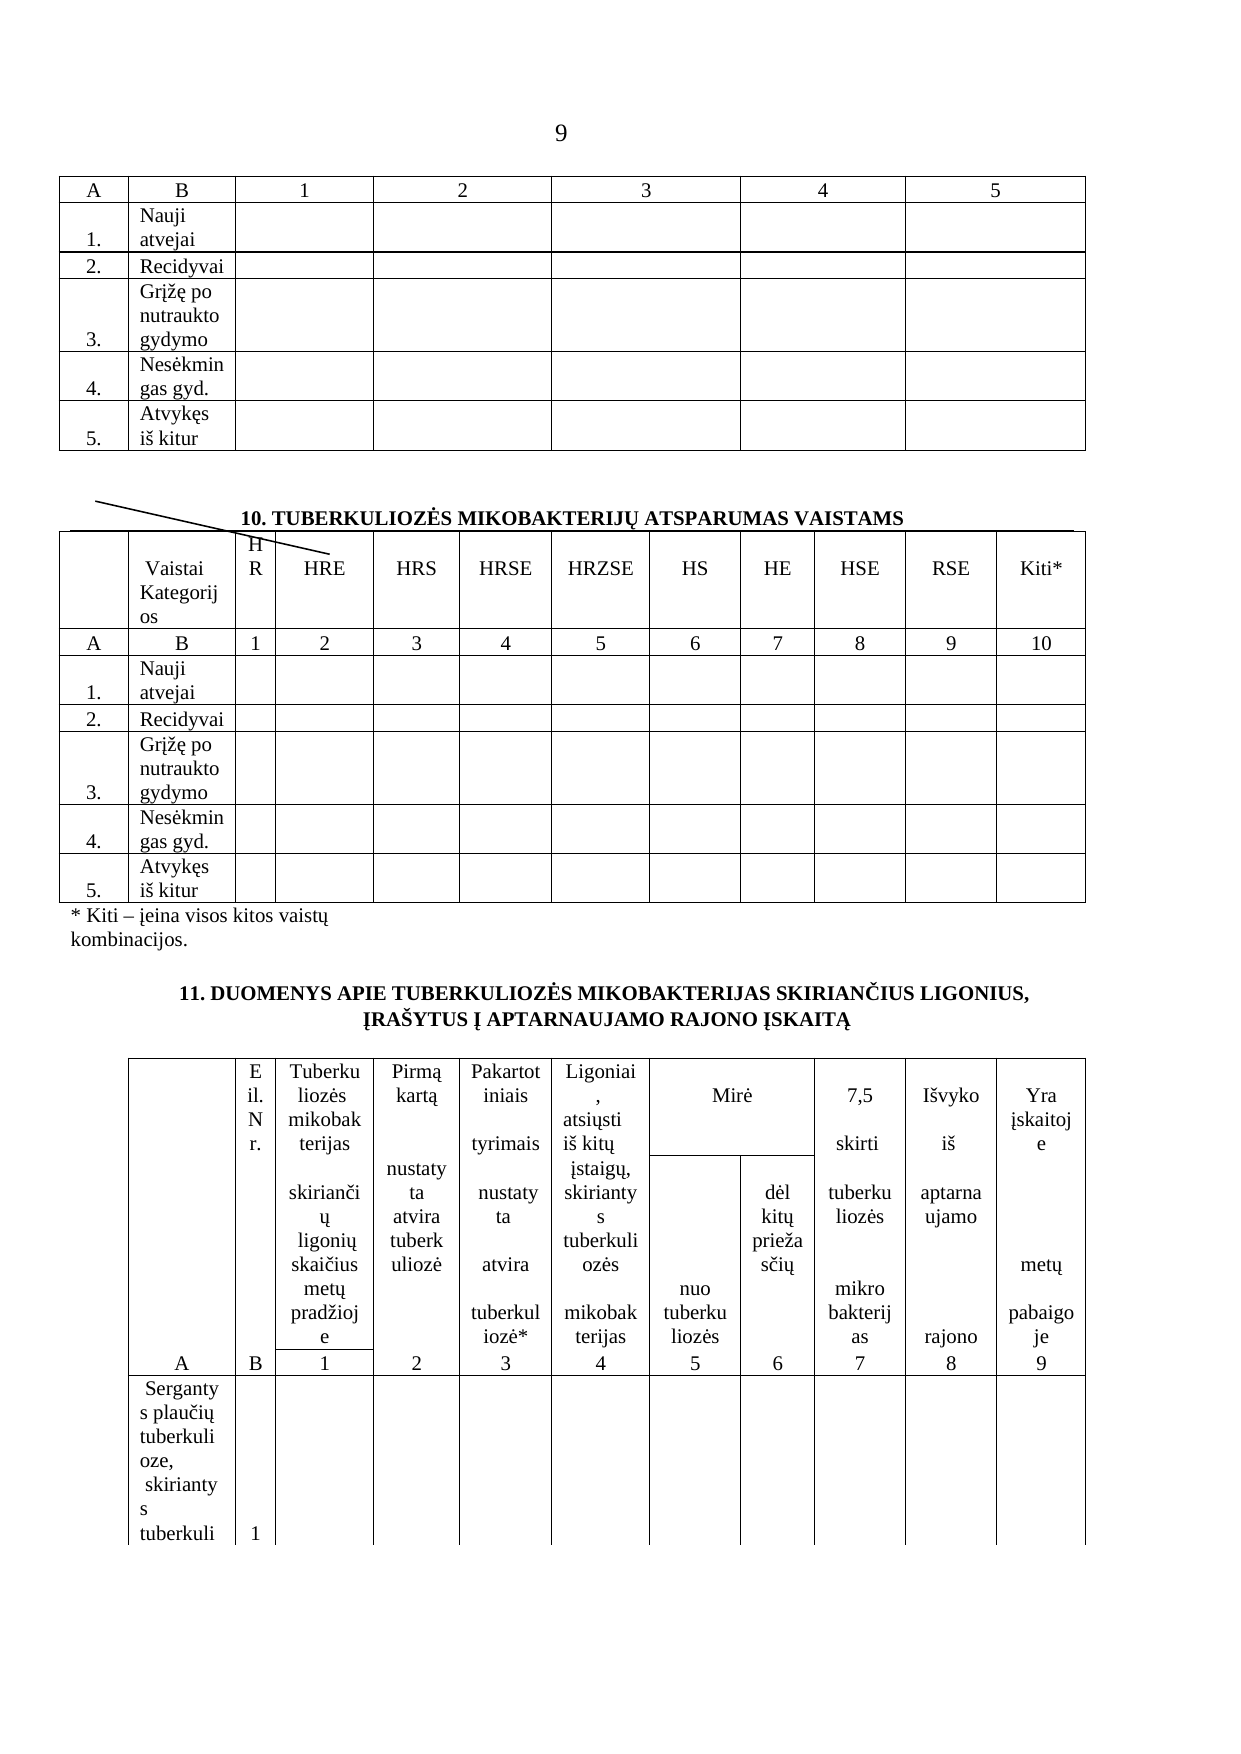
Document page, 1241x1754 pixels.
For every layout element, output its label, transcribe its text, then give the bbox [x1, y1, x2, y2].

table_cell [460, 1031, 552, 1058]
table_cell [650, 656, 740, 704]
table_cell pabaigoje [997, 1276, 1085, 1348]
table_cell HR [252, 538, 259, 544]
table_cell 4 [741, 177, 905, 202]
table_cell [460, 705, 551, 731]
table_cell HS [650, 532, 740, 580]
table_cell Sergantys plaučių tuberkulioze, [129, 1376, 235, 1472]
table_cell [374, 580, 459, 628]
table_cell 5. [60, 854, 128, 902]
table_cell Recidyvai [129, 705, 235, 731]
table_cell [59, 978, 128, 1004]
table_cell atvira [460, 1228, 551, 1276]
table_cell [650, 203, 740, 251]
table_cell dėl kitų [741, 1156, 814, 1228]
table_cell [552, 705, 649, 731]
table_cell [552, 279, 649, 351]
table_cell [815, 705, 905, 731]
table_cell [276, 1376, 373, 1472]
table_cell A [60, 629, 128, 655]
table_cell [650, 1031, 740, 1058]
table_cell [552, 1376, 649, 1472]
table_cell 1 [236, 629, 275, 655]
table_cell tuberkuliozės [552, 1228, 649, 1276]
table_cell [59, 1472, 128, 1544]
table_cell Yra [997, 1059, 1085, 1107]
table_cell [236, 1376, 275, 1472]
table_cell Nauji atvejai [129, 656, 235, 704]
table_cell 6 [741, 1349, 814, 1375]
table_cell iš [906, 1107, 996, 1155]
table_cell [374, 279, 459, 351]
table_cell [60, 580, 128, 628]
table_cell HE [741, 532, 814, 580]
table_cell [741, 352, 814, 400]
table_cell Nesėkmingas gyd. [129, 352, 235, 400]
table_cell [235, 951, 276, 978]
table_cell [906, 203, 997, 251]
table_cell [906, 401, 997, 449]
table_cell [374, 1472, 459, 1544]
table_cell [236, 805, 275, 853]
table_cell įskaitoje [997, 1107, 1085, 1155]
table_cell B [236, 1349, 275, 1375]
table_cell [906, 1472, 996, 1544]
table_cell nustatyta [460, 1155, 551, 1228]
table_cell [905, 951, 997, 978]
table_cell [460, 401, 551, 449]
table_cell skiriantys tuberkuli [129, 1472, 235, 1544]
table_cell [740, 903, 814, 951]
table_cell [460, 352, 551, 400]
table_cell mikro bakterijas [815, 1228, 905, 1348]
table_cell [650, 732, 740, 804]
table_cell [552, 1031, 649, 1058]
table_cell HR [236, 535, 275, 580]
table_cell Mirė [650, 1059, 814, 1107]
table_cell [741, 401, 814, 449]
table_cell tuberkuliozės [815, 1155, 905, 1228]
table_cell tuberkuliozė* [460, 1276, 551, 1348]
table_cell HRS [374, 532, 459, 580]
table_cell [374, 854, 459, 902]
table_cell [276, 1031, 373, 1058]
table_cell [374, 1107, 459, 1155]
table_cell [236, 580, 275, 628]
table_cell HRSE [460, 532, 551, 580]
table_cell 5 [906, 177, 1085, 202]
table_cell [815, 854, 905, 902]
table_cell [236, 1155, 275, 1228]
table_cell [997, 253, 1085, 278]
table_cell [814, 253, 905, 278]
table_cell [59, 475, 1086, 531]
table_cell [741, 1276, 814, 1348]
table_cell [236, 1228, 275, 1276]
table_cell [997, 656, 1085, 704]
table_cell A [129, 1349, 235, 1375]
table_cell [906, 705, 996, 731]
table_cell nuo tuberkuliozės [650, 1156, 740, 1348]
table_cell [374, 951, 459, 978]
table_cell [276, 451, 373, 474]
table_cell [906, 352, 997, 400]
table_cell [552, 854, 649, 902]
table_cell [374, 1276, 459, 1348]
table_cell * Kiti – įeina visos kitos vaistų kombinacijos. [59, 903, 373, 951]
table_cell [815, 580, 905, 628]
table_cell [814, 352, 905, 400]
table_cell rajono [906, 1276, 996, 1348]
table_cell 7 [741, 629, 814, 655]
table_cell [997, 951, 1086, 978]
table_cell Kategorijos [129, 580, 235, 628]
table_cell [650, 951, 740, 978]
table_cell [741, 705, 814, 731]
table_cell Ligoniai, [552, 1059, 649, 1107]
table_cell metų pradžioje [276, 1276, 373, 1348]
table_cell [374, 705, 459, 731]
table_cell metų [997, 1228, 1085, 1276]
table_cell skiriančių [276, 1155, 373, 1228]
table_cell [552, 401, 649, 449]
table_cell [906, 1228, 996, 1276]
table_cell [128, 451, 235, 474]
table_cell [276, 732, 373, 804]
table_cell [552, 580, 649, 628]
table_cell [650, 352, 740, 400]
table_cell 4. [60, 805, 128, 853]
table_cell [997, 451, 1086, 474]
table_cell [906, 279, 997, 351]
table_cell [740, 1107, 814, 1155]
table_cell 7,5 [815, 1059, 905, 1107]
table_cell [276, 253, 373, 278]
table_cell mikobakterijas [276, 1107, 373, 1155]
table_cell ĮRAŠYTUS Į APTARNAUJAMO RAJONO ĮSKAITĄ [128, 1005, 1086, 1031]
table_cell [997, 1376, 1085, 1472]
table_cell Atvykęs iš kitur [129, 854, 235, 902]
table_cell [59, 1031, 128, 1058]
table_cell [997, 1155, 1085, 1228]
table_cell [276, 951, 373, 978]
table_cell [59, 451, 128, 474]
table_cell 1 [236, 177, 373, 202]
table_cell 1. [60, 203, 128, 251]
table_cell [741, 854, 814, 902]
table_cell [59, 1375, 128, 1472]
table_cell [650, 1376, 740, 1472]
table_cell [997, 203, 1085, 251]
table_cell [128, 1031, 235, 1058]
table_cell [276, 656, 373, 704]
table_cell [997, 903, 1086, 951]
table_cell 5. [60, 401, 128, 449]
table_cell [59, 1228, 128, 1276]
table_cell 2. [60, 705, 128, 731]
table_cell 3 [374, 629, 459, 655]
table_cell [814, 401, 905, 449]
table_cell [906, 1376, 996, 1472]
table_cell [374, 352, 459, 400]
table_cell HRZSE [552, 532, 649, 580]
table_cell [552, 203, 649, 251]
table_cell [741, 732, 814, 804]
table_cell 5 [552, 629, 649, 655]
table_cell [460, 253, 551, 278]
table_cell [650, 253, 740, 278]
table_cell [814, 903, 905, 951]
table_cell [906, 854, 996, 902]
table_cell [552, 805, 649, 853]
table_cell [997, 854, 1085, 902]
table_cell [814, 451, 905, 474]
table_cell [814, 1031, 905, 1058]
table_cell [129, 1228, 235, 1276]
table_cell [59, 1276, 128, 1348]
table_cell 1 [236, 1472, 275, 1544]
table_cell [460, 805, 551, 853]
table_cell Nr. [236, 1107, 275, 1155]
table_cell [741, 656, 814, 704]
table_cell [374, 1031, 459, 1058]
table_cell [460, 1376, 551, 1472]
table_cell [650, 1472, 740, 1544]
table_cell [374, 203, 459, 251]
table_cell [650, 805, 740, 853]
table_cell 8 [906, 1349, 996, 1375]
table_cell [374, 805, 459, 853]
table_cell RSE [906, 532, 996, 580]
table_cell [276, 203, 373, 251]
table_cell 11. DUOMENYS APIE TUBERKULIOZĖS MIKOBAKTERIJAS SKIRIANČIUS LIGONIUS, [128, 978, 1086, 1004]
table_cell [276, 705, 373, 731]
table_cell [59, 1107, 128, 1155]
table_cell [552, 903, 649, 951]
table_cell HR [240, 532, 275, 540]
table_cell [650, 1107, 740, 1155]
table_cell [741, 1376, 814, 1472]
table_cell Pakartotiniais [460, 1059, 551, 1107]
table_cell 9 [997, 1349, 1085, 1375]
table_cell [906, 580, 996, 628]
table_cell Nauji atvejai [129, 203, 235, 251]
table_cell [997, 1031, 1086, 1058]
table_cell [276, 352, 373, 400]
table_cell Recidyvai [129, 253, 235, 278]
table_cell [374, 253, 459, 278]
table_cell [740, 1031, 814, 1058]
table_cell [650, 451, 740, 474]
table_cell [906, 656, 996, 704]
table_cell 10 [997, 629, 1085, 655]
table_cell 4. [60, 352, 128, 400]
table_cell [905, 903, 997, 951]
table_cell [741, 805, 814, 853]
table_cell [236, 279, 276, 351]
table_cell 8 [815, 629, 905, 655]
table_cell 1. [60, 656, 128, 704]
table_cell B [129, 177, 235, 202]
table_cell [236, 253, 276, 278]
table_cell [236, 1276, 275, 1348]
table_cell Grįžę po nutraukto gydymo [129, 279, 235, 351]
table_cell [552, 1472, 649, 1544]
table_cell [460, 279, 551, 351]
table_cell 3 [460, 1349, 551, 1375]
table_cell B [129, 629, 235, 655]
table_cell Grįžę po nutraukto gydymo [129, 732, 235, 804]
table_cell Pirmą kartą [374, 1059, 459, 1107]
table_cell [59, 1005, 128, 1031]
table_cell [906, 253, 997, 278]
table_cell [552, 253, 649, 278]
table_cell [997, 580, 1085, 628]
table_cell [59, 1058, 128, 1107]
table_cell [59, 951, 128, 978]
table_cell [374, 903, 459, 951]
table_cell [276, 854, 373, 902]
table_cell [276, 401, 373, 449]
table_cell 5 [650, 1349, 740, 1375]
table_cell [59, 1349, 128, 1375]
table_cell mikobakterijas [552, 1276, 649, 1348]
table_cell [460, 1472, 551, 1544]
table_cell [276, 1472, 373, 1544]
table_cell A [60, 177, 128, 202]
table_cell 2. [60, 253, 128, 278]
table_cell Išvyko [906, 1059, 996, 1107]
table_cell [741, 580, 814, 628]
table_cell [815, 1472, 905, 1544]
table_cell skirti [815, 1107, 905, 1155]
table_cell [235, 1031, 276, 1058]
table_cell Tuberkuliozės [276, 1059, 373, 1107]
table_cell [814, 279, 905, 351]
table_cell [741, 279, 814, 351]
table_cell [374, 732, 459, 804]
table_cell [129, 1276, 235, 1348]
table_cell [814, 203, 905, 251]
table_cell 3. [60, 279, 128, 351]
table_cell tyrimais [460, 1107, 551, 1155]
table_cell [276, 580, 373, 628]
table_cell [129, 1155, 235, 1228]
table_cell [650, 401, 740, 449]
table_cell [552, 951, 649, 978]
table_cell [374, 656, 459, 704]
table_cell [460, 656, 551, 704]
table_cell Kiti* [997, 532, 1085, 580]
table_cell [460, 580, 551, 628]
table_cell [650, 580, 740, 628]
table_cell [276, 279, 373, 351]
table_cell [460, 451, 552, 474]
table_cell [650, 903, 740, 951]
table_cell 3 [552, 177, 740, 202]
table_cell 3. [60, 732, 128, 804]
table_cell [906, 805, 996, 853]
table_cell [815, 732, 905, 804]
table_cell [236, 656, 275, 704]
table_cell [236, 854, 275, 902]
table_cell [552, 656, 649, 704]
table_header 10. TUBERKULIOZĖS MIKOBAKTERIJŲ ATSPARUMAS VAISTAMS [112, 503, 1074, 530]
table_cell [374, 401, 459, 449]
table_cell [460, 854, 551, 902]
table_cell nustatyta atvira [374, 1155, 459, 1228]
table_cell HSE [815, 532, 905, 580]
table_cell Vaistai [129, 532, 235, 580]
table_cell atsiųsti iš kitų [552, 1107, 649, 1155]
table_cell [460, 732, 551, 804]
table_cell [236, 401, 276, 449]
table_cell [814, 951, 905, 978]
table_cell 9 [906, 629, 996, 655]
table_cell [236, 732, 275, 804]
table_cell ligonių skaičius [276, 1228, 373, 1276]
table_cell [552, 732, 649, 804]
table_cell priežasčių [741, 1228, 814, 1276]
table_cell [650, 279, 740, 351]
table_cell [741, 253, 814, 278]
table_cell [906, 732, 996, 804]
table_cell 4 [552, 1349, 649, 1375]
table_cell [59, 1155, 128, 1228]
table_cell [236, 705, 275, 731]
table_cell [815, 656, 905, 704]
table_cell [129, 1059, 235, 1107]
table_cell 1 [276, 1350, 373, 1375]
table_cell [997, 705, 1085, 731]
table_cell [741, 203, 814, 251]
table_cell aptarnaujamo [906, 1155, 996, 1228]
table_cell [740, 951, 814, 978]
table_cell [905, 1031, 997, 1058]
table_cell [236, 203, 276, 251]
table_cell [997, 805, 1085, 853]
table_cell [740, 451, 814, 474]
table_cell [815, 1376, 905, 1472]
table_cell [236, 352, 276, 400]
table_cell [997, 1472, 1085, 1544]
table_cell [552, 352, 649, 400]
table_cell [460, 203, 551, 251]
table_cell [129, 1107, 235, 1155]
table_cell [460, 951, 552, 978]
table_cell 2 [374, 1349, 459, 1375]
table_cell 4 [460, 629, 551, 655]
table_cell [128, 951, 235, 978]
table_cell [552, 451, 649, 474]
table_cell [460, 903, 552, 951]
table_cell 2 [374, 177, 551, 202]
table_cell 2 [276, 629, 373, 655]
table_header [70, 503, 214, 530]
table_cell Atvykęs iš kitur [129, 401, 235, 449]
table_cell [905, 451, 997, 474]
table_cell HRE [276, 532, 373, 580]
table_cell [997, 352, 1085, 400]
table_cell [374, 1376, 459, 1472]
table_cell [650, 705, 740, 731]
table_cell [997, 279, 1085, 351]
table_cell 7 [815, 1349, 905, 1375]
table_cell 6 [650, 629, 740, 655]
table_cell [276, 805, 373, 853]
table_cell tuberkuliozė [374, 1228, 459, 1276]
table_cell [60, 532, 128, 580]
table_cell [235, 451, 276, 474]
table_cell [997, 401, 1085, 449]
table_cell įstaigų, skiriantys [552, 1155, 649, 1228]
table_cell [815, 805, 905, 853]
table_cell [374, 451, 459, 474]
table_cell Nesėkmingas gyd. [129, 805, 235, 853]
table_cell [997, 732, 1085, 804]
table_cell [650, 854, 740, 902]
table_cell [741, 1472, 814, 1544]
table_cell Eil. [236, 1059, 275, 1107]
